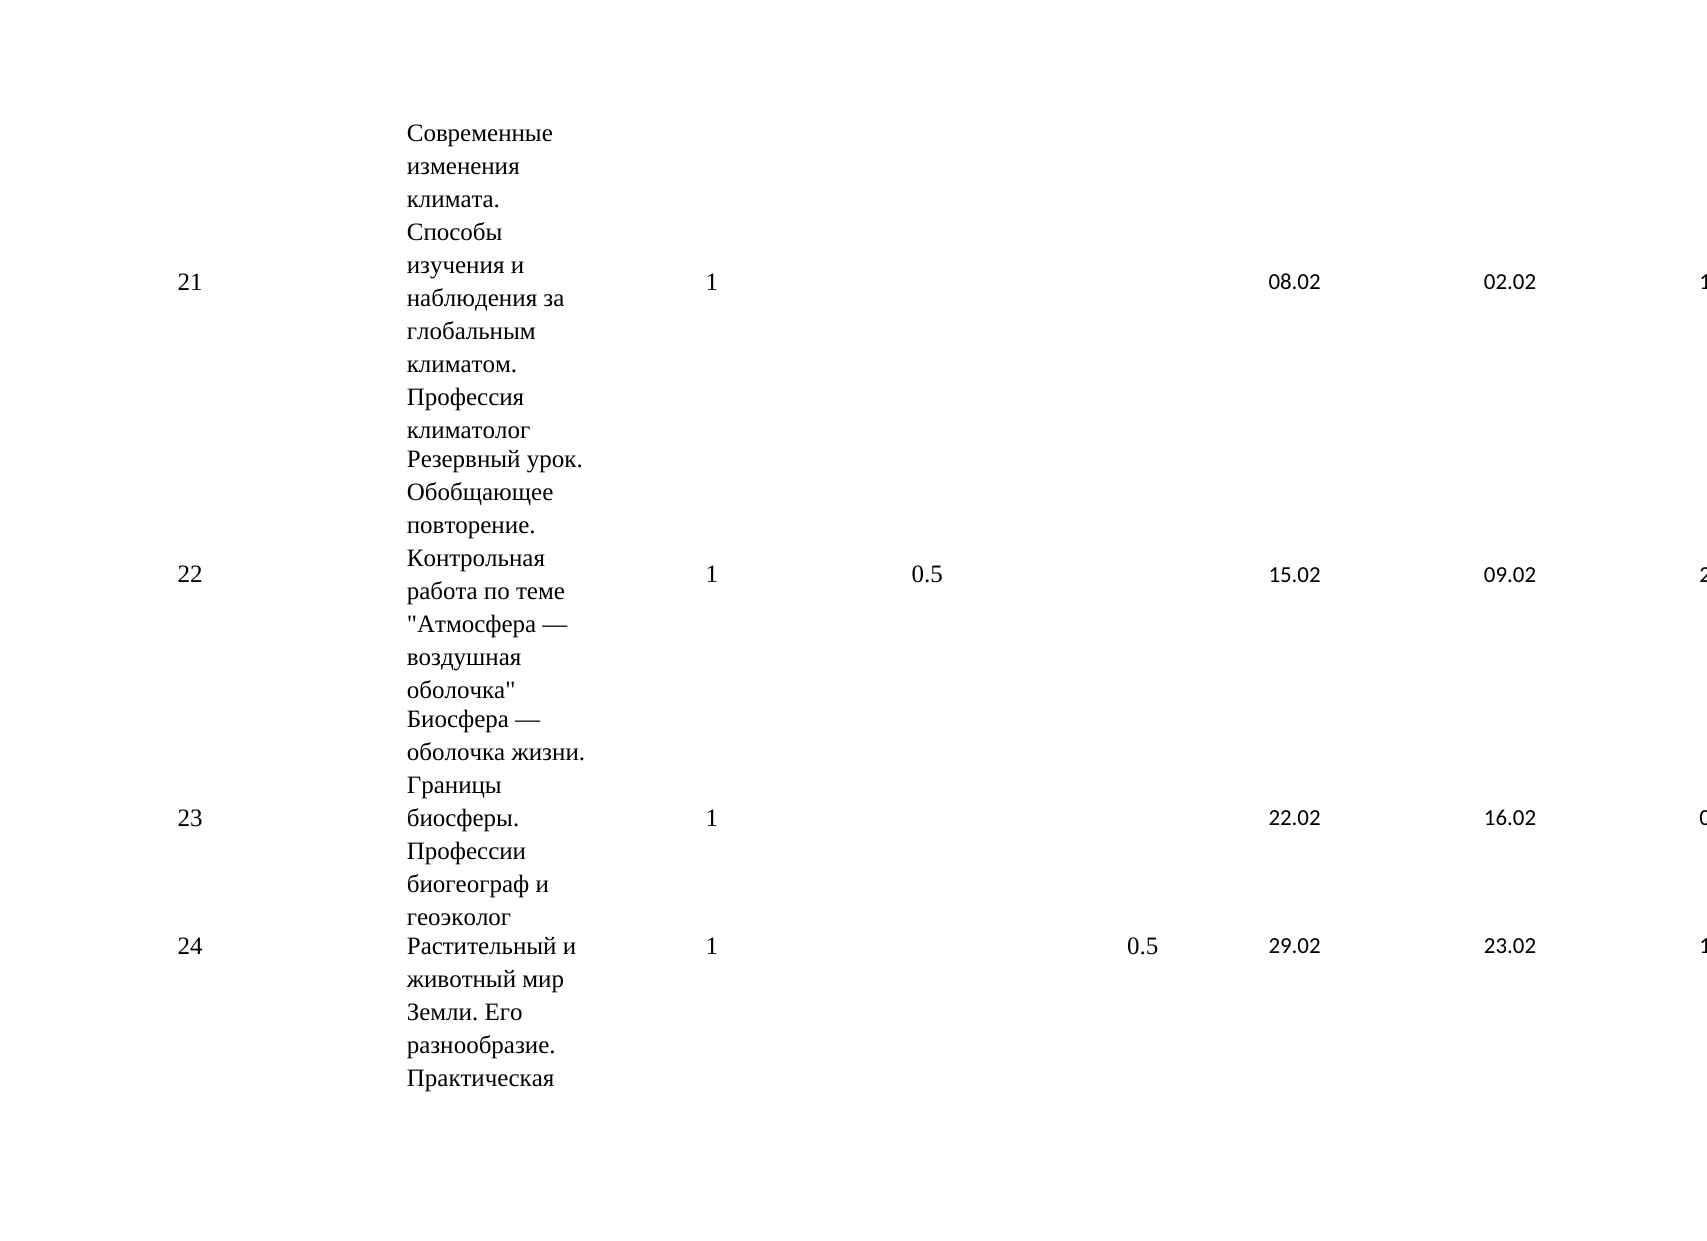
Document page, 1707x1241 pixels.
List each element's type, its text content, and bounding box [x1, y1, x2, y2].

table_cell Биосфера — оболочка жизни. Границы биосферы. Профессии биогеограф и геоэколог [381, 704, 597, 931]
table_cell [812, 118, 1028, 444]
table_cell 09.02 [1459, 444, 1674, 704]
table_cell [1028, 444, 1243, 704]
table_cell 11.03 [1674, 931, 1707, 1092]
table_cell 26.02 [1674, 444, 1707, 704]
table_cell 19.02 [1674, 118, 1707, 444]
table_cell 16.02 [1459, 704, 1674, 931]
table_cell 23.02 [1459, 931, 1674, 1092]
table_cell [812, 704, 1028, 931]
table_cell 1 [597, 118, 812, 444]
table_cell [1028, 704, 1243, 931]
table_cell Растительный и животный мир Земли. Его разнообразие. Практическая [381, 931, 597, 1092]
table_cell Резервный урок. Обобщающее повторение. Контрольная работа по теме "Атмосфера — воздушная оболочка" [381, 444, 597, 704]
table_cell 0.5 [1028, 931, 1243, 1092]
table_cell 21 [166, 118, 381, 444]
table_cell 02.02 [1459, 118, 1674, 444]
table_cell [1028, 118, 1243, 444]
table_cell 23 [166, 704, 381, 931]
table_cell 22 [166, 444, 381, 704]
table_cell 0.5 [812, 444, 1028, 704]
table_cell 29.02 [1243, 931, 1458, 1092]
table_cell 08.02 [1243, 118, 1458, 444]
table_cell 1 [597, 704, 812, 931]
table_cell 15.02 [1243, 444, 1458, 704]
table_cell 24 [166, 931, 381, 1092]
table_cell 22.02 [1243, 704, 1458, 931]
table_cell 04.03 [1674, 704, 1707, 931]
table_cell Современные изменения климата. Способы изучения и наблюдения за глобальным климатом. Профессия климатолог [381, 118, 597, 444]
table_cell 1 [597, 444, 812, 704]
table_cell [812, 931, 1028, 1092]
table_cell 1 [597, 931, 812, 1092]
